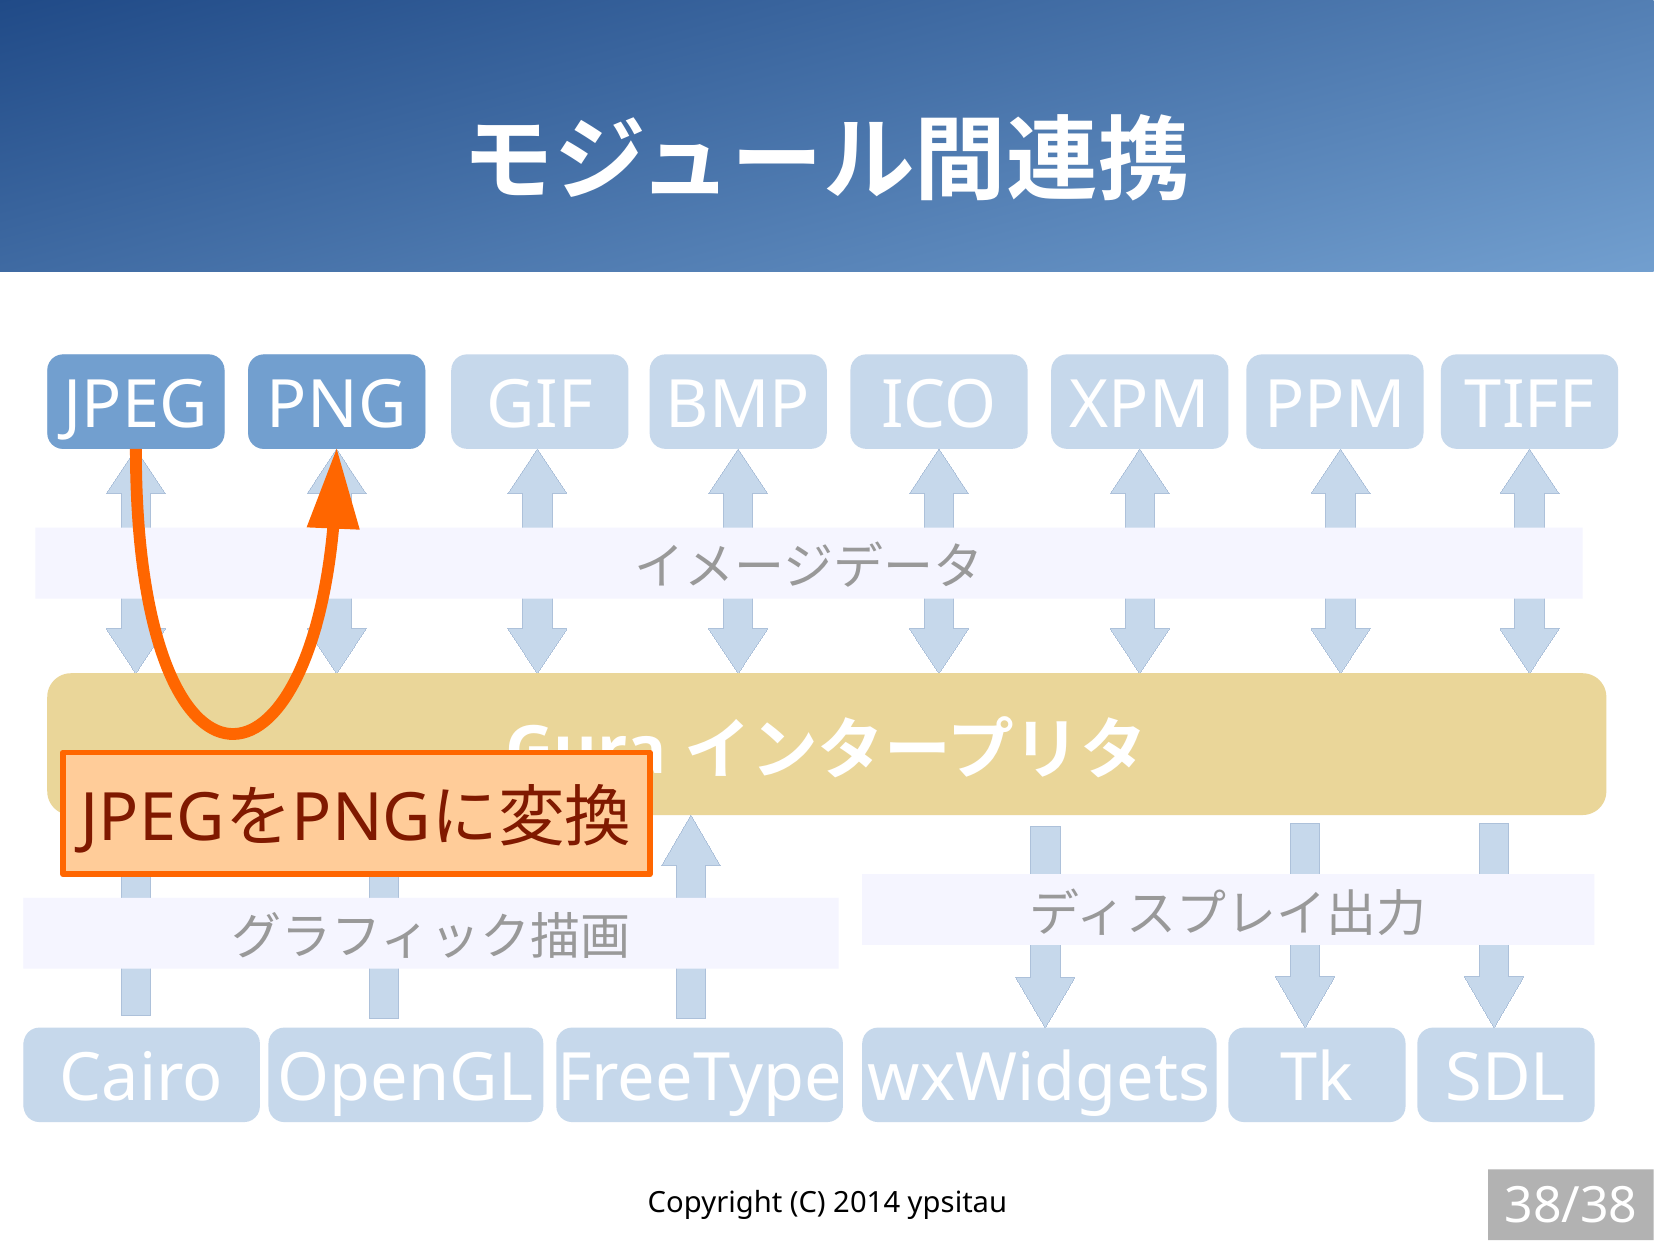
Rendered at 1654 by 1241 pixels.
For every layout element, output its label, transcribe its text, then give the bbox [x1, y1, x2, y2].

text_box PNG [248, 354, 426, 449]
text_box JPEGをPNGに変換 [63, 752, 640, 875]
title モジュール間連携 [82, 49, 1571, 257]
text_box JPEG [47, 354, 225, 449]
text_box [23, 307, 1630, 1146]
